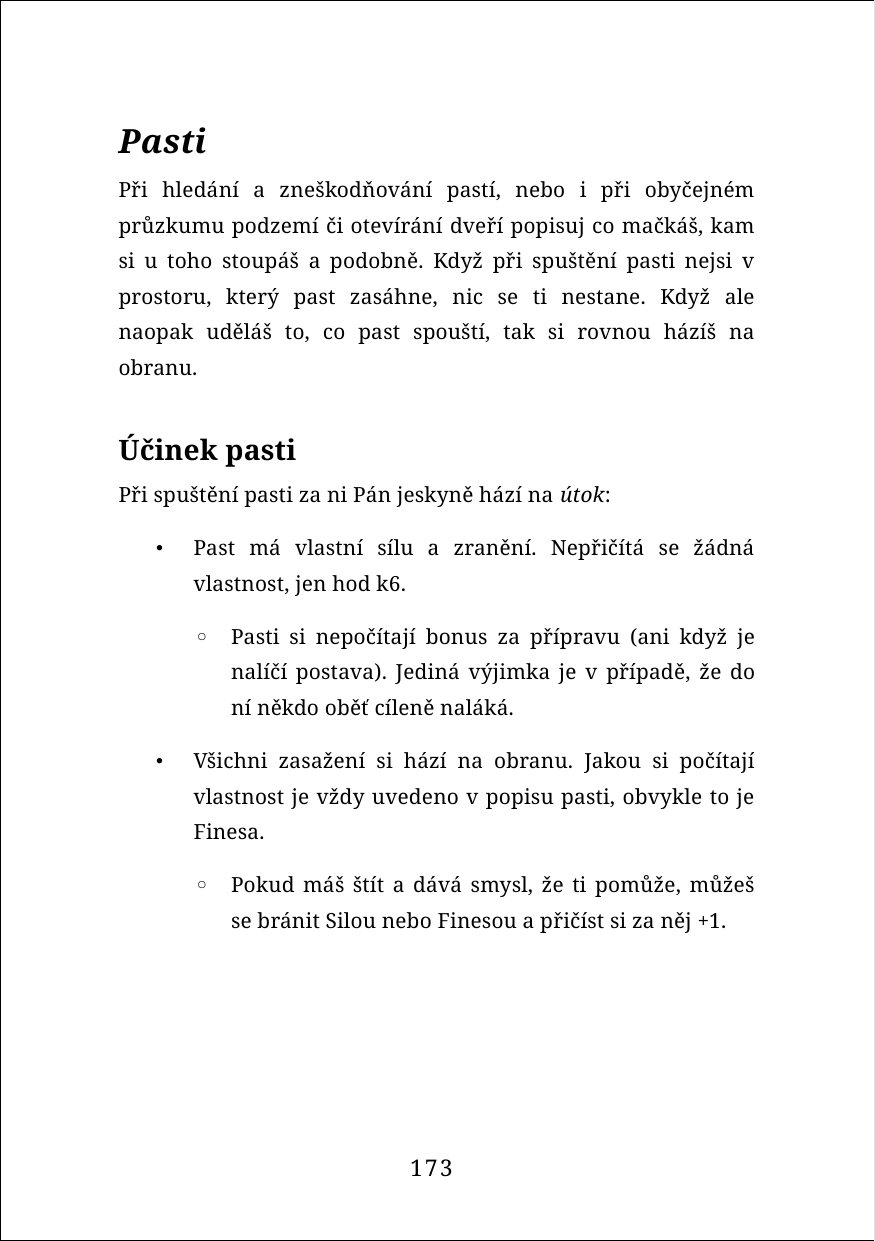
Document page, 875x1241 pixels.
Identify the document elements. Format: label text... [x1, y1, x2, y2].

subtitle Pasti [118, 118, 756, 164]
list Všichni zasažení si hází na obranu. Jakou si počítají vlastnost je vždy uvedeno v popisu pasti, obvykle to je Finesa. [156, 746, 756, 846]
text Při hledání a zneškodňování pastí, nebo i při obyčejném průzkumu podzemí či otevírání dveří popisuj co mačkáš, kam si u toho stoupáš a podobně. Když při spuštění pasti nejsi v prostoru, který past zasáhne, nic se ti nestane. Když ale naopak uděláš to, co past spouští, tak si rovnou házíš na obranu. [118, 175, 756, 381]
list Past má vlastní sílu a zranění. Nepřičítá se žádná vlastnost, jen hod k6. [156, 533, 756, 597]
subtitle Účinek pasti [118, 430, 756, 468]
text Při spuštění pasti za ni Pán jeskyně hází na útok: [118, 480, 756, 508]
list Pokud máš štít a dává smysl, že ti pomůže, můžeš se bránit Silou nebo Finesou a přičíst si za něj +1. [193, 871, 756, 934]
list Pasti si nepočítají bonus za přípravu (ani když je nalíčí postava). Jediná výjimka je v případě, že do ní někdo oběť cíleně naláká. [193, 622, 756, 721]
